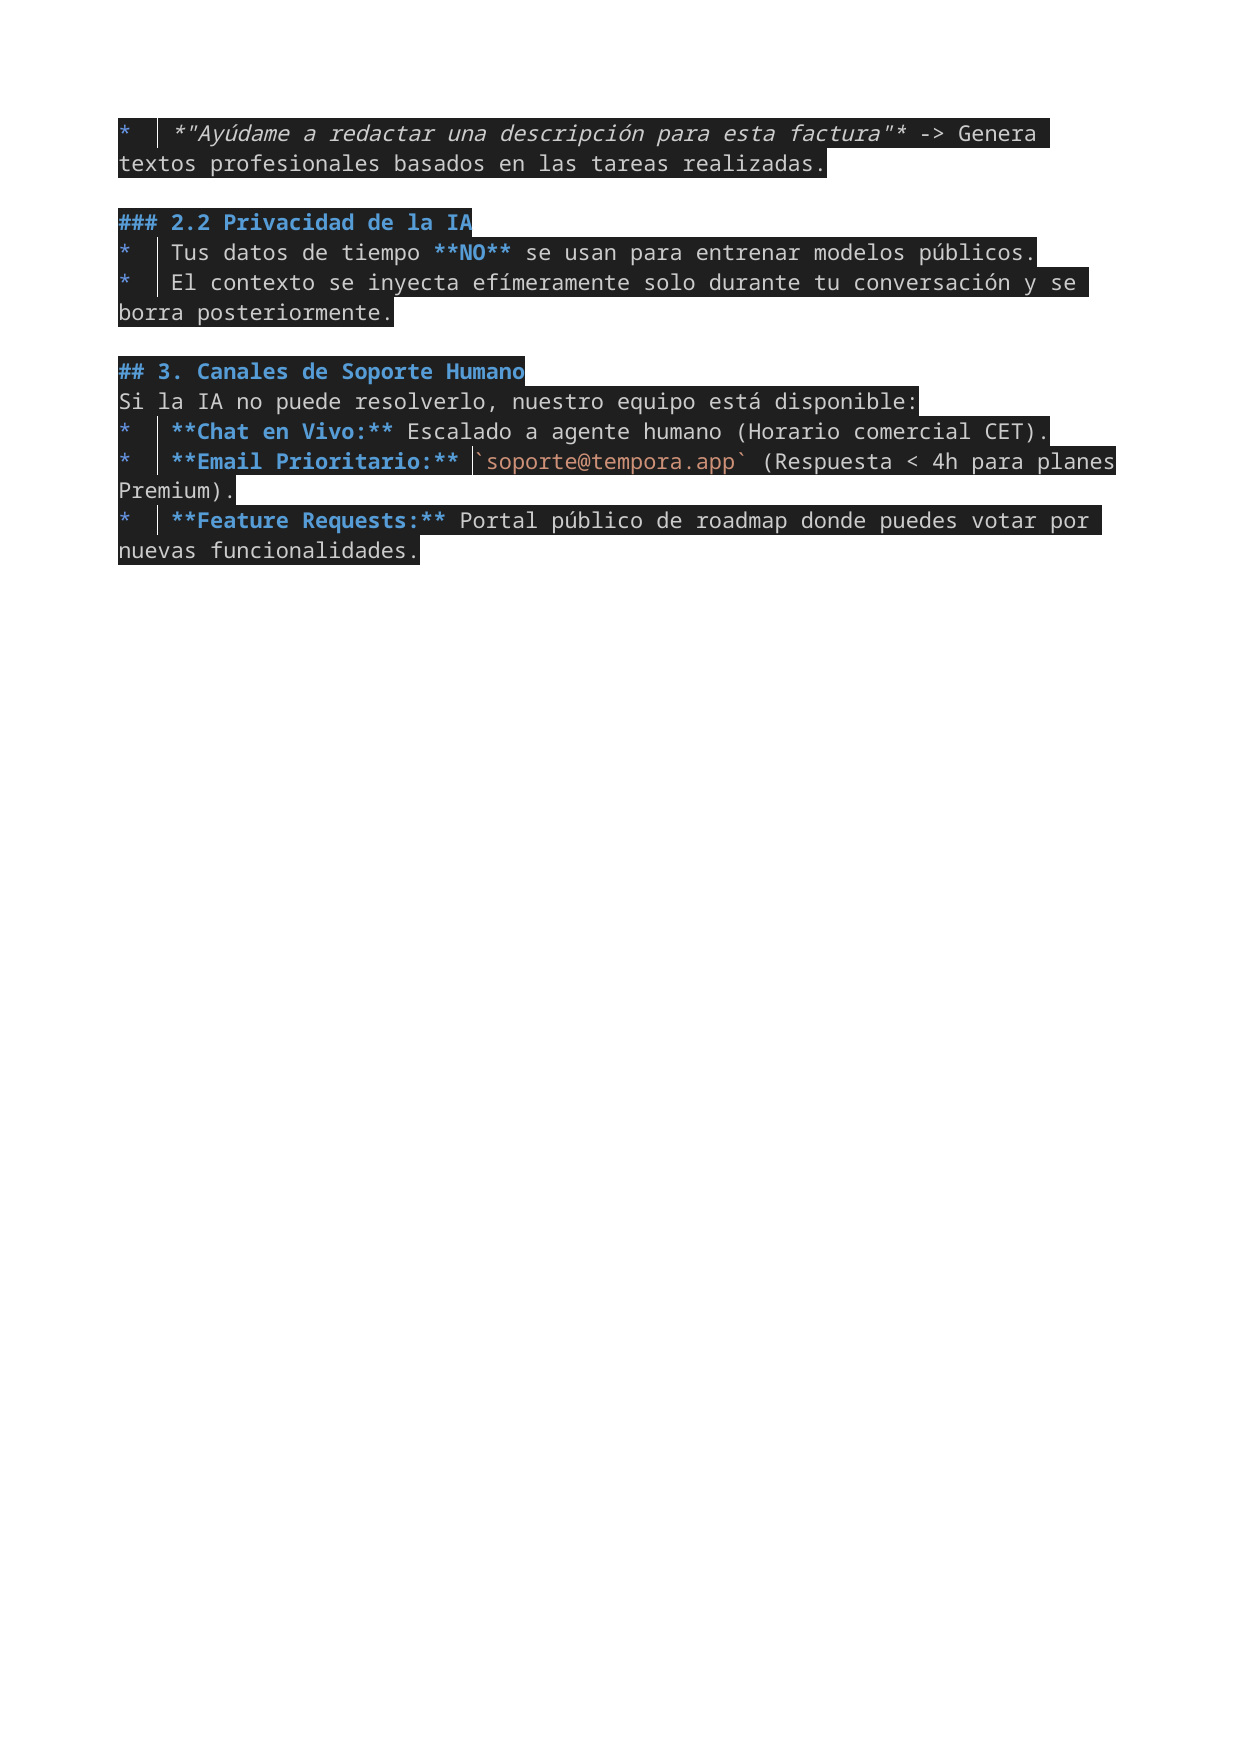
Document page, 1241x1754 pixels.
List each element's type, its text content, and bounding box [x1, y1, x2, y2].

text * *"Ayúdame a redactar una descripción para esta factura"* -> Genera textos profesionales basados en las tareas realizadas. [118, 118, 1122, 178]
text * **Feature Requests:** Portal público de roadmap donde puedes votar por nuevas funcionalidades. [118, 505, 1122, 565]
text * El contexto se inyecta efímeramente solo durante tu conversación y se borra posteriormente. [118, 267, 1122, 327]
text * Tus datos de tiempo **NO** se usan para entrenar modelos públicos. [118, 237, 1122, 267]
text * **Chat en Vivo:** Escalado a agente humano (Horario comercial CET). [118, 416, 1122, 446]
text ## 3. Canales de Soporte Humano [118, 356, 1122, 386]
text * **Email Prioritario:** `soporte@tempora.app` (Respuesta < 4h para planes Premium). [118, 446, 1122, 505]
text ### 2.2 Privacidad de la IA [118, 207, 1122, 237]
text Si la IA no puede resolverlo, nuestro equipo está disponible: [118, 386, 1122, 416]
